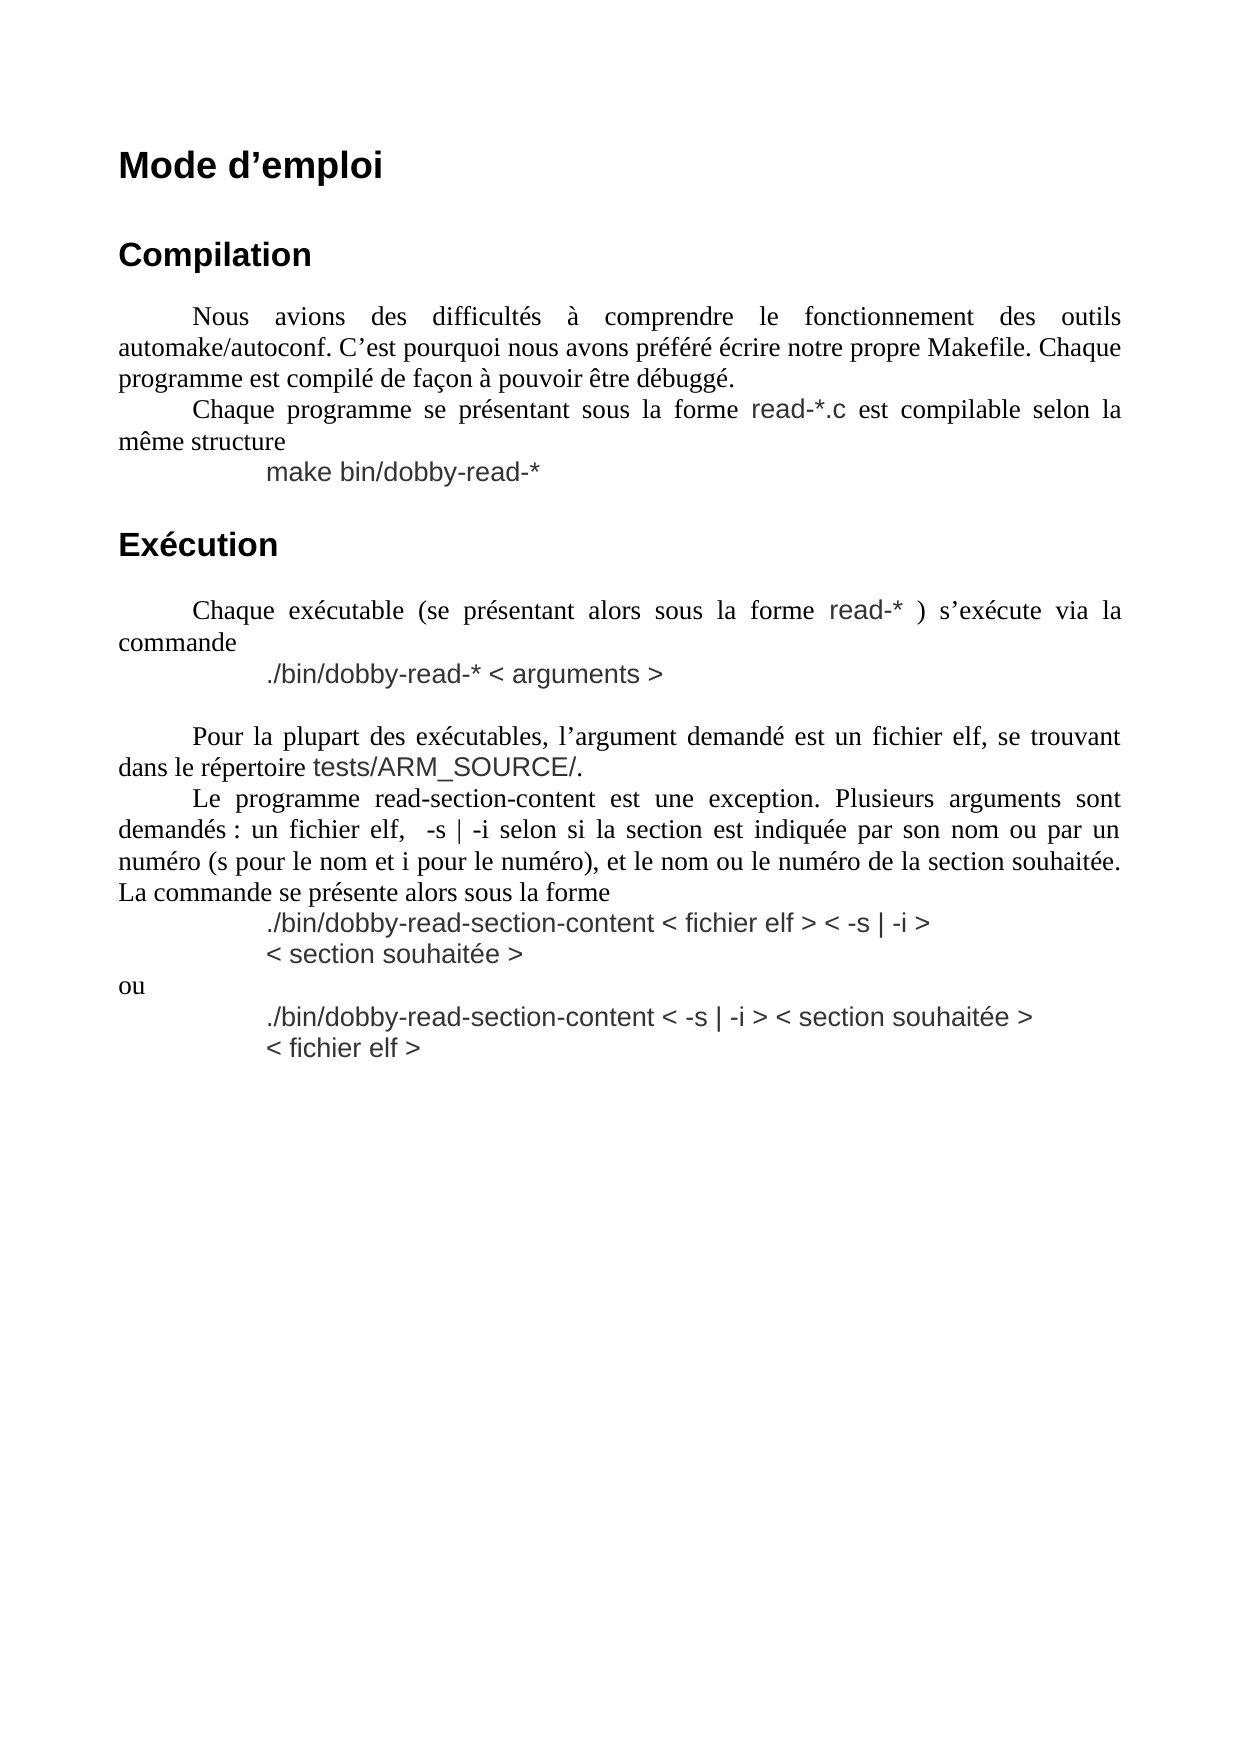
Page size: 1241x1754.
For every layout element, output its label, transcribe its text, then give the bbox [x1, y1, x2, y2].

text ./bin/dobby-read-* < arguments > [118, 658, 1122, 689]
text Chaque exécutable (se présentant alors sous la forme read-* ) s’exécute via la commande [118, 591, 1122, 658]
text ./bin/dobby-read-section-content < -s | -i > < section souhaitée > < fichier elf > [118, 1001, 1122, 1063]
text ./bin/dobby-read-section-content < fichier elf > < -s | -i > < section souhaitée > [118, 907, 1122, 969]
text ou [118, 969, 1122, 1001]
text Chaque programme se présentant sous la forme read-*.c est compilable selon la même structure [118, 393, 1122, 456]
subtitle Exécution [118, 525, 1122, 564]
text Pour la plupart des exécutables, l’argument demandé est un fichier elf, se trouvant dans le répertoire tests/ARM_SOURCE/. [118, 720, 1122, 782]
text Nous avions des difficultés à comprendre le fonctionnement des outils automake/autoconf. C’est pourquoi nous avons préféré écrire notre propre Makefile. Chaque programme est compilé de façon à pouvoir être débuggé. [118, 300, 1122, 393]
subtitle Mode d’emploi [118, 143, 1122, 187]
subtitle Compilation [118, 234, 1122, 273]
text Le programme read-section-content est une exception. Plusieurs arguments sont demandés : un fichier elf, -s | -i selon si la section est indiquée par son nom ou par un numéro (s pour le nom et i pour le numéro), et le nom ou le numéro de la section souhaitée. La commande se présente alors sous la forme [118, 782, 1122, 907]
text make bin/dobby-read-* [118, 456, 1122, 487]
